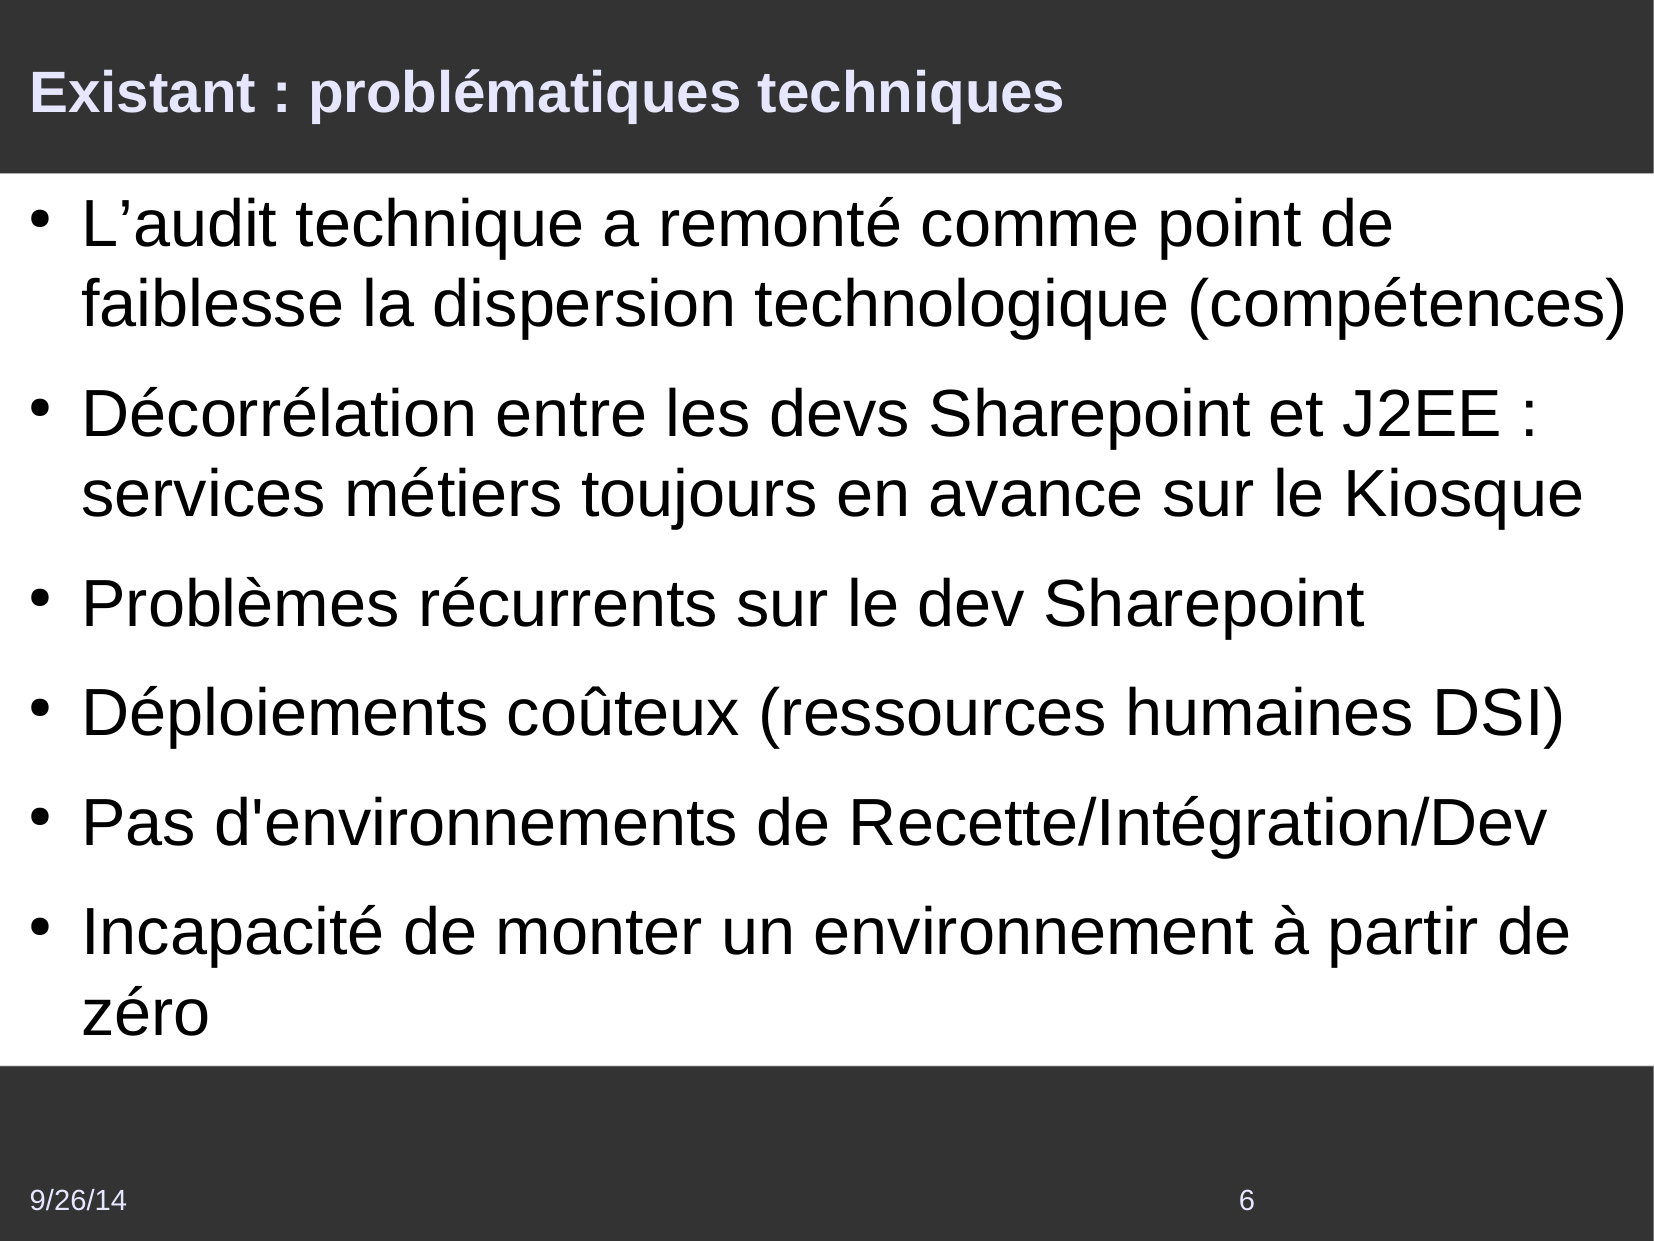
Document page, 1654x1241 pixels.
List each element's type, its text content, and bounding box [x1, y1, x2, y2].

list L’audit technique a remonté comme point de faiblesse la dispersion technologique (compétences) Décorrélation entre les devs Sharepoint et J2EE : services métiers toujours en avance sur le Kiosque Problèmes récurrents sur le dev Sharepoint Déploiements coûteux (ressources humaines DSI) Pas d'environnements de Recette/Intégration/Dev Incapacité de monter un environnement à partir de zéro [10, 180, 1636, 1129]
text_box [1238, 1181, 1625, 1241]
title Existant : problématiques techniques [29, 53, 1625, 124]
text_box 9/26/14 [29, 1181, 566, 1241]
picture [0, 0, 1654, 1241]
